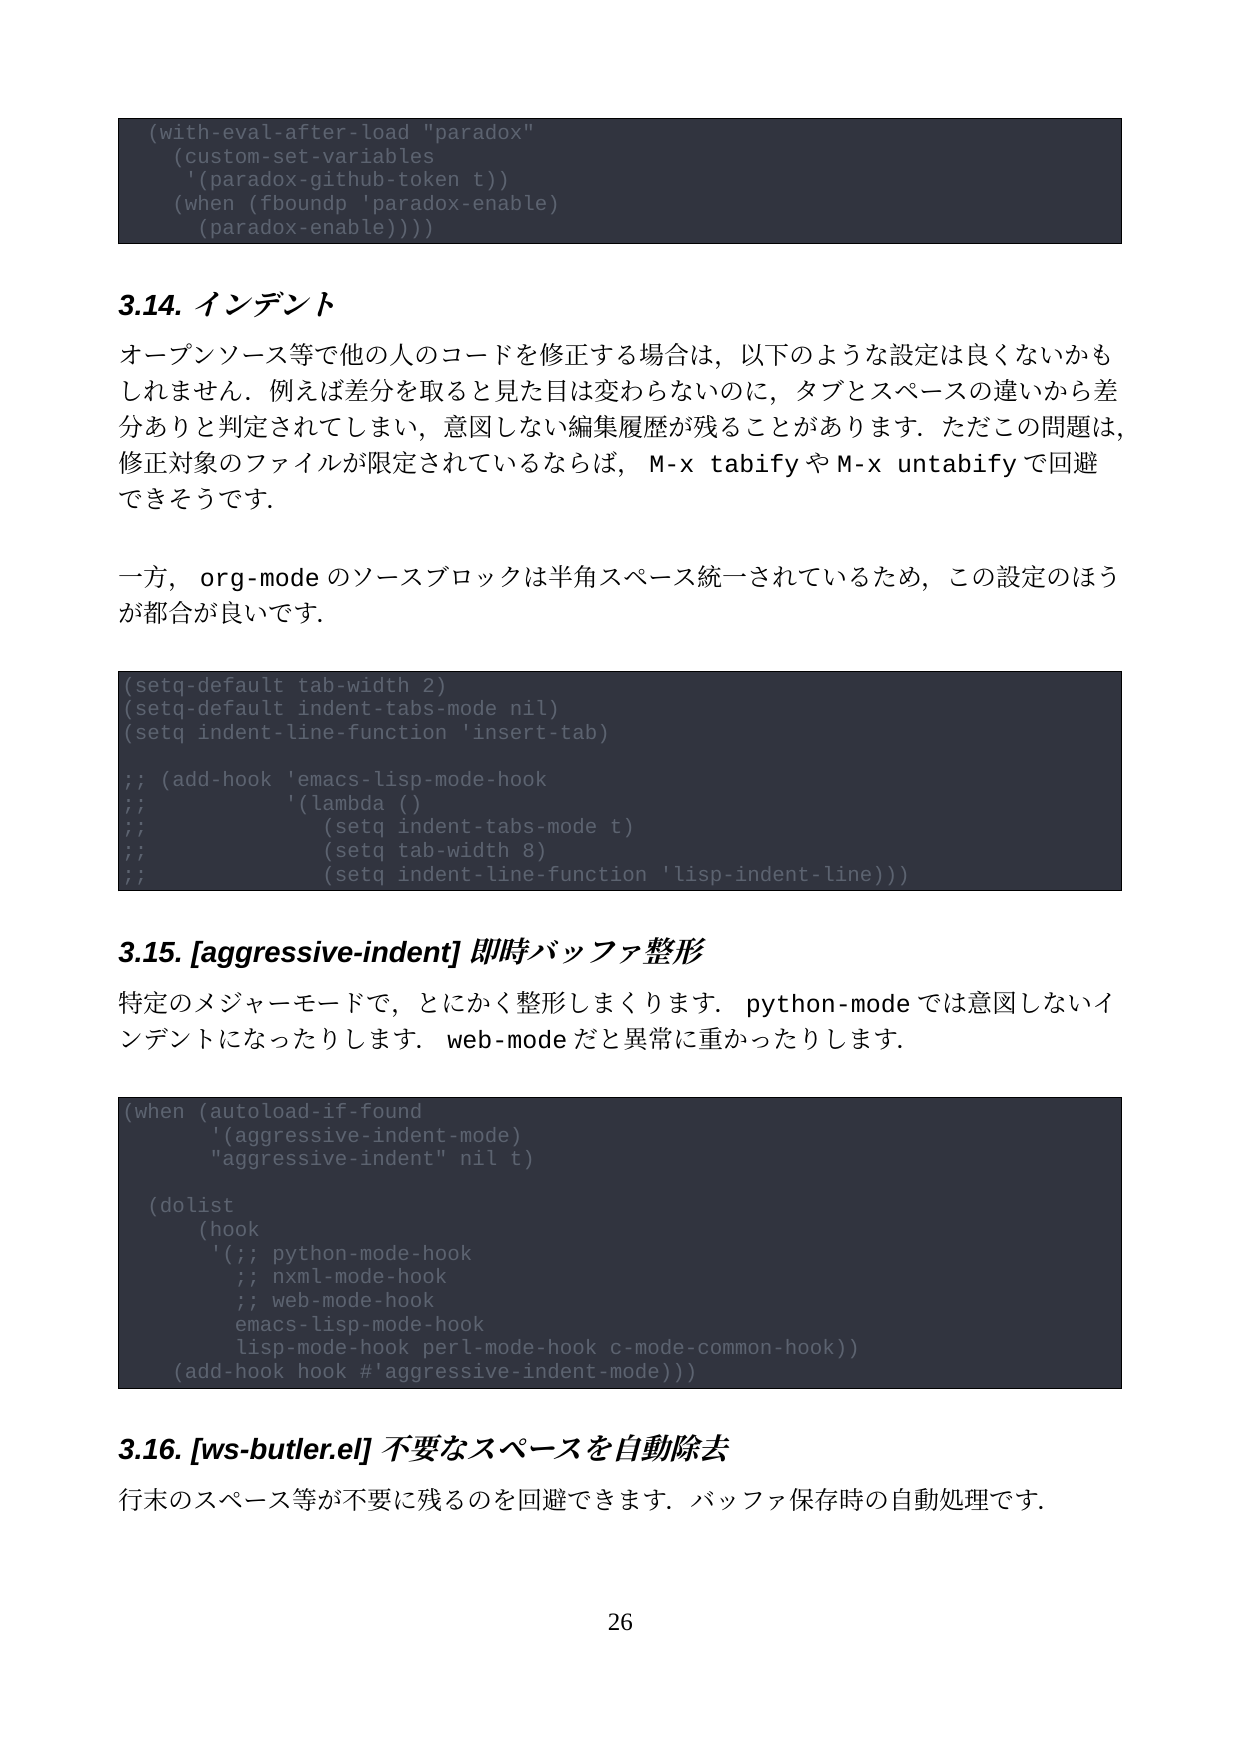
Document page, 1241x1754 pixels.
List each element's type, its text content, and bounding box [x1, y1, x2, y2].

text ;; (setq indent-line-function 'lisp-indent-line))) [119, 860, 1121, 890]
subtitle [ws-butler.el] 不要なスペースを自動除去 [118, 1426, 1122, 1468]
text ;; (add-hook 'emacs-lisp-mode-hook [119, 765, 1121, 789]
text (paradox-enable)))) [119, 213, 1121, 243]
text (when (autoload-if-found [119, 1098, 1121, 1121]
text 行末のスペース等が不要に残るのを回避できます．バッファ保存時の自動処理です． [118, 1480, 1122, 1545]
text ;; web-mode-hook [119, 1286, 1121, 1310]
text emacs-lisp-mode-hook [119, 1310, 1121, 1333]
subtitle [aggressive-indent] 即時バッファ整形 [118, 929, 1122, 971]
text (setq-default tab-width 2) [119, 672, 1121, 694]
text (add-hook hook #'aggressive-indent-mode))) [119, 1357, 1121, 1388]
text (setq-default indent-tabs-mode nil) [119, 694, 1121, 718]
text (hook [119, 1215, 1121, 1239]
text (custom-set-variables [119, 142, 1121, 165]
text "aggressive-indent" nil t) [119, 1144, 1121, 1168]
text 一方， org-mode のソースブロックは半角スペース統一されているため，この設定のほうが都合が良いです． [118, 557, 1122, 658]
text (setq indent-line-function 'insert-tab) [119, 718, 1121, 742]
text (when (fboundp 'paradox-enable) [119, 189, 1121, 213]
subtitle インデント [118, 282, 1122, 323]
text '(aggressive-indent-mode) [119, 1121, 1121, 1144]
text '(paradox-github-token t)) [119, 165, 1121, 189]
text ;; '(lambda () [119, 789, 1121, 813]
text lisp-mode-hook perl-mode-hook c-mode-common-hook)) [119, 1333, 1121, 1357]
text ;; (setq indent-tabs-mode t) [119, 813, 1121, 836]
text ;; (setq tab-width 8) [119, 836, 1121, 860]
text (dolist [119, 1192, 1121, 1215]
text '(;; python-mode-hook [119, 1239, 1121, 1262]
text (with-eval-after-load "paradox" [119, 119, 1121, 142]
text 特定のメジャーモードで，とにかく整形しまくります． python-mode では意図しないインデントになったりします． web-mode だと異常に重かったりします． [118, 983, 1122, 1084]
text ;; nxml-mode-hook [119, 1262, 1121, 1286]
text オープンソース等で他の人のコードを修正する場合は，以下のような設定は良くないかもしれません．例えば差分を取ると見た目は変わらないのに，タブとスペースの違いから差分ありと判定されてしまい，意図しない編集履歴が残ることがあります．ただこの問題は，修正対象のファイルが限定されているならば， M-x tabify や M-x untabify で回避できそうです． [118, 336, 1122, 545]
